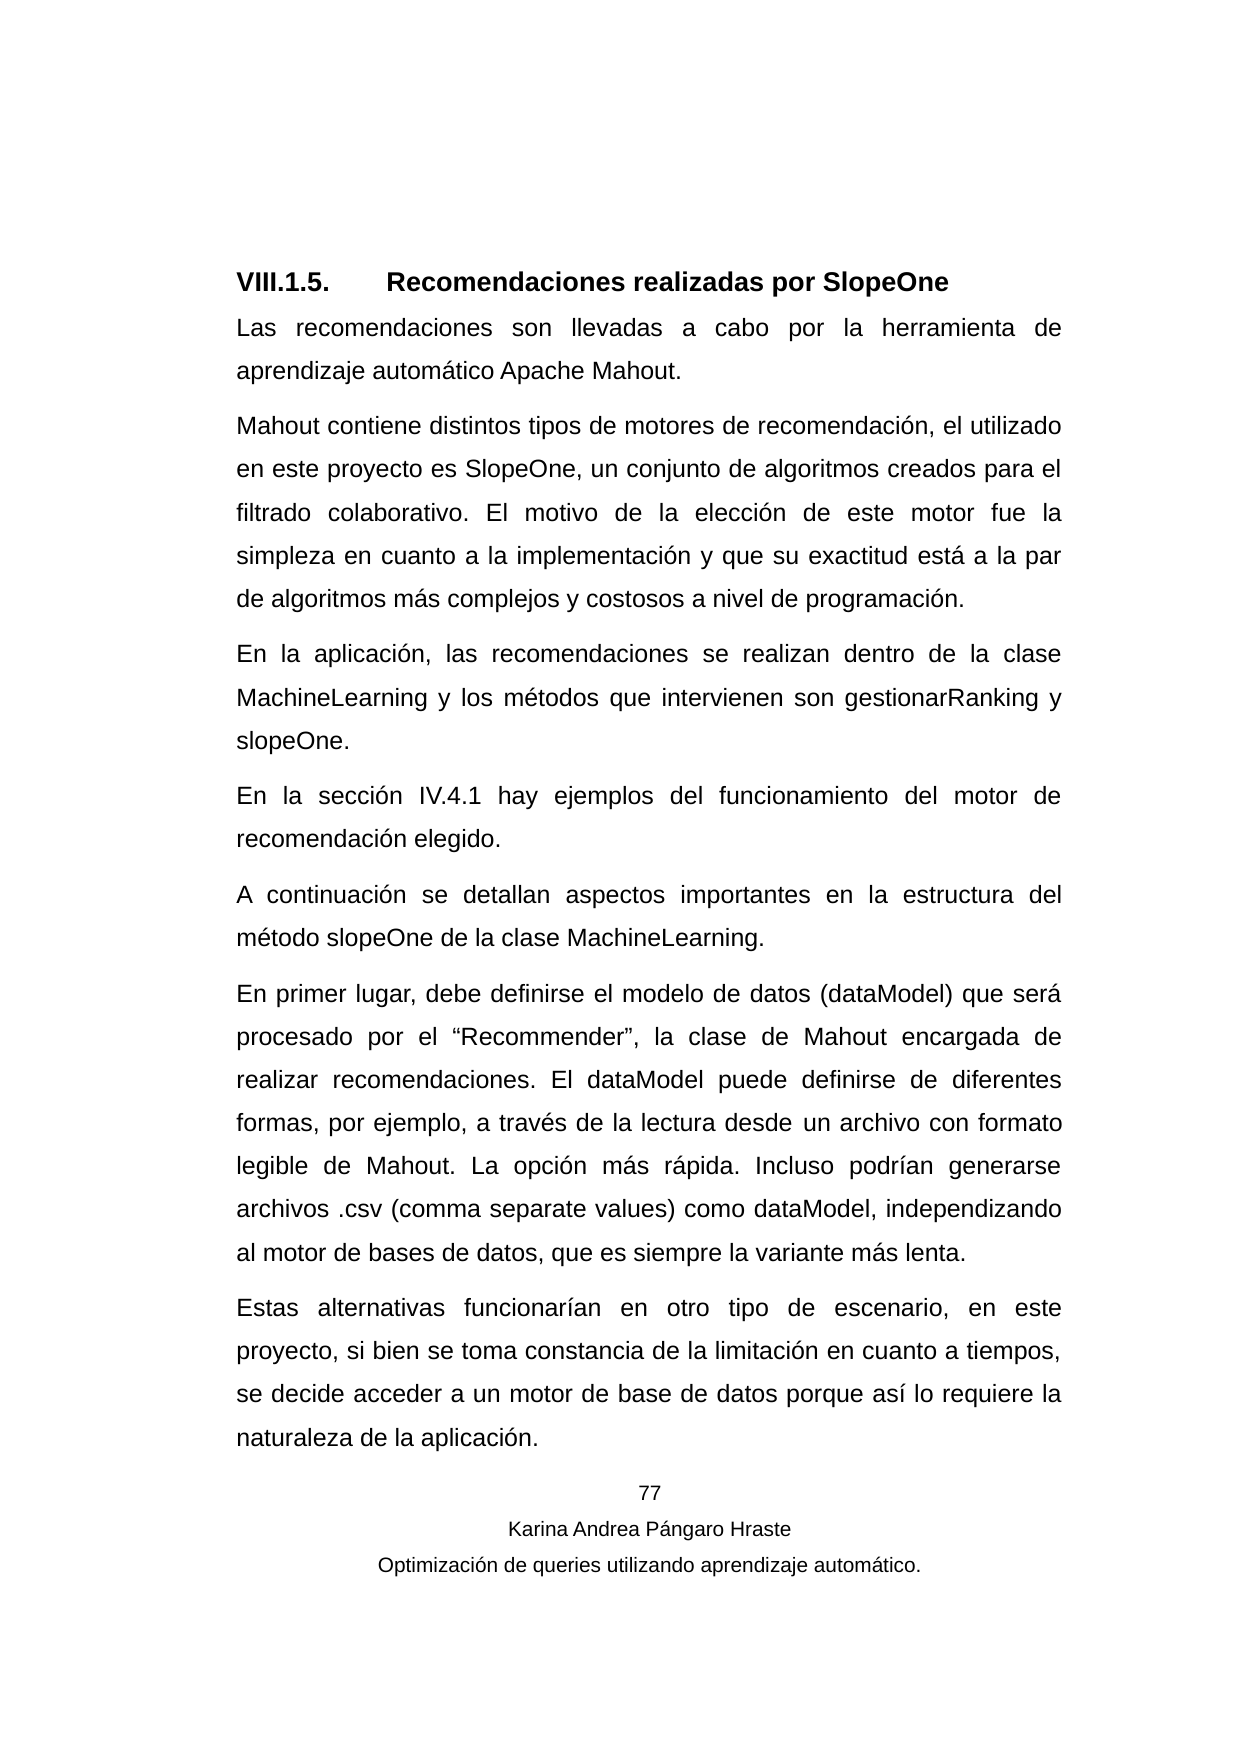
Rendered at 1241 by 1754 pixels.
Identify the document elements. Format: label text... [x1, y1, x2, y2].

text En la aplicación, las recomendaciones se realizan dentro de la clase MachineLearning y los métodos que intervienen son gestionarRanking y slopeOne. [236, 639, 1063, 754]
text A continuación se detallan aspectos importantes en la estructura del método slopeOne de la clase MachineLearning. [236, 880, 1063, 952]
text Mahout contiene distintos tipos de motores de recomendación, el utilizado en este proyecto es SlopeOne, un conjunto de algoritmos creados para el filtrado colaborativo. El motivo de la elección de este motor fue la simpleza en cuanto a la implementación y que su exactitud está a la par de algoritmos más complejos y costosos a nivel de programación. [236, 411, 1063, 613]
text En primer lugar, debe definirse el modelo de datos (dataModel) que será procesado por el “Recommender”, la clase de Mahout encargada de realizar recomendaciones. El dataModel puede definirse de diferentes formas, por ejemplo, a través de la lectura desde un archivo con formato legible de Mahout. La opción más rápida. Incluso podrían generarse archivos .csv (comma separate values) como dataModel, independizando al motor de bases de datos, que es siempre la variante más lenta. [236, 979, 1063, 1266]
subtitle Recomendaciones realizadas por SlopeOne [236, 266, 1063, 297]
text Las recomendaciones son llevadas a cabo por la herramienta de aprendizaje automático Apache Mahout. [236, 313, 1063, 384]
text Estas alternativas funcionarían en otro tipo de escenario, en este proyecto, si bien se toma constancia de la limitación en cuanto a tiempos, se decide acceder a un motor de base de datos porque así lo requiere la naturaleza de la aplicación. [236, 1293, 1063, 1451]
text En la sección IV.4.1 hay ejemplos del funcionamiento del motor de recomendación elegido. [236, 781, 1063, 853]
